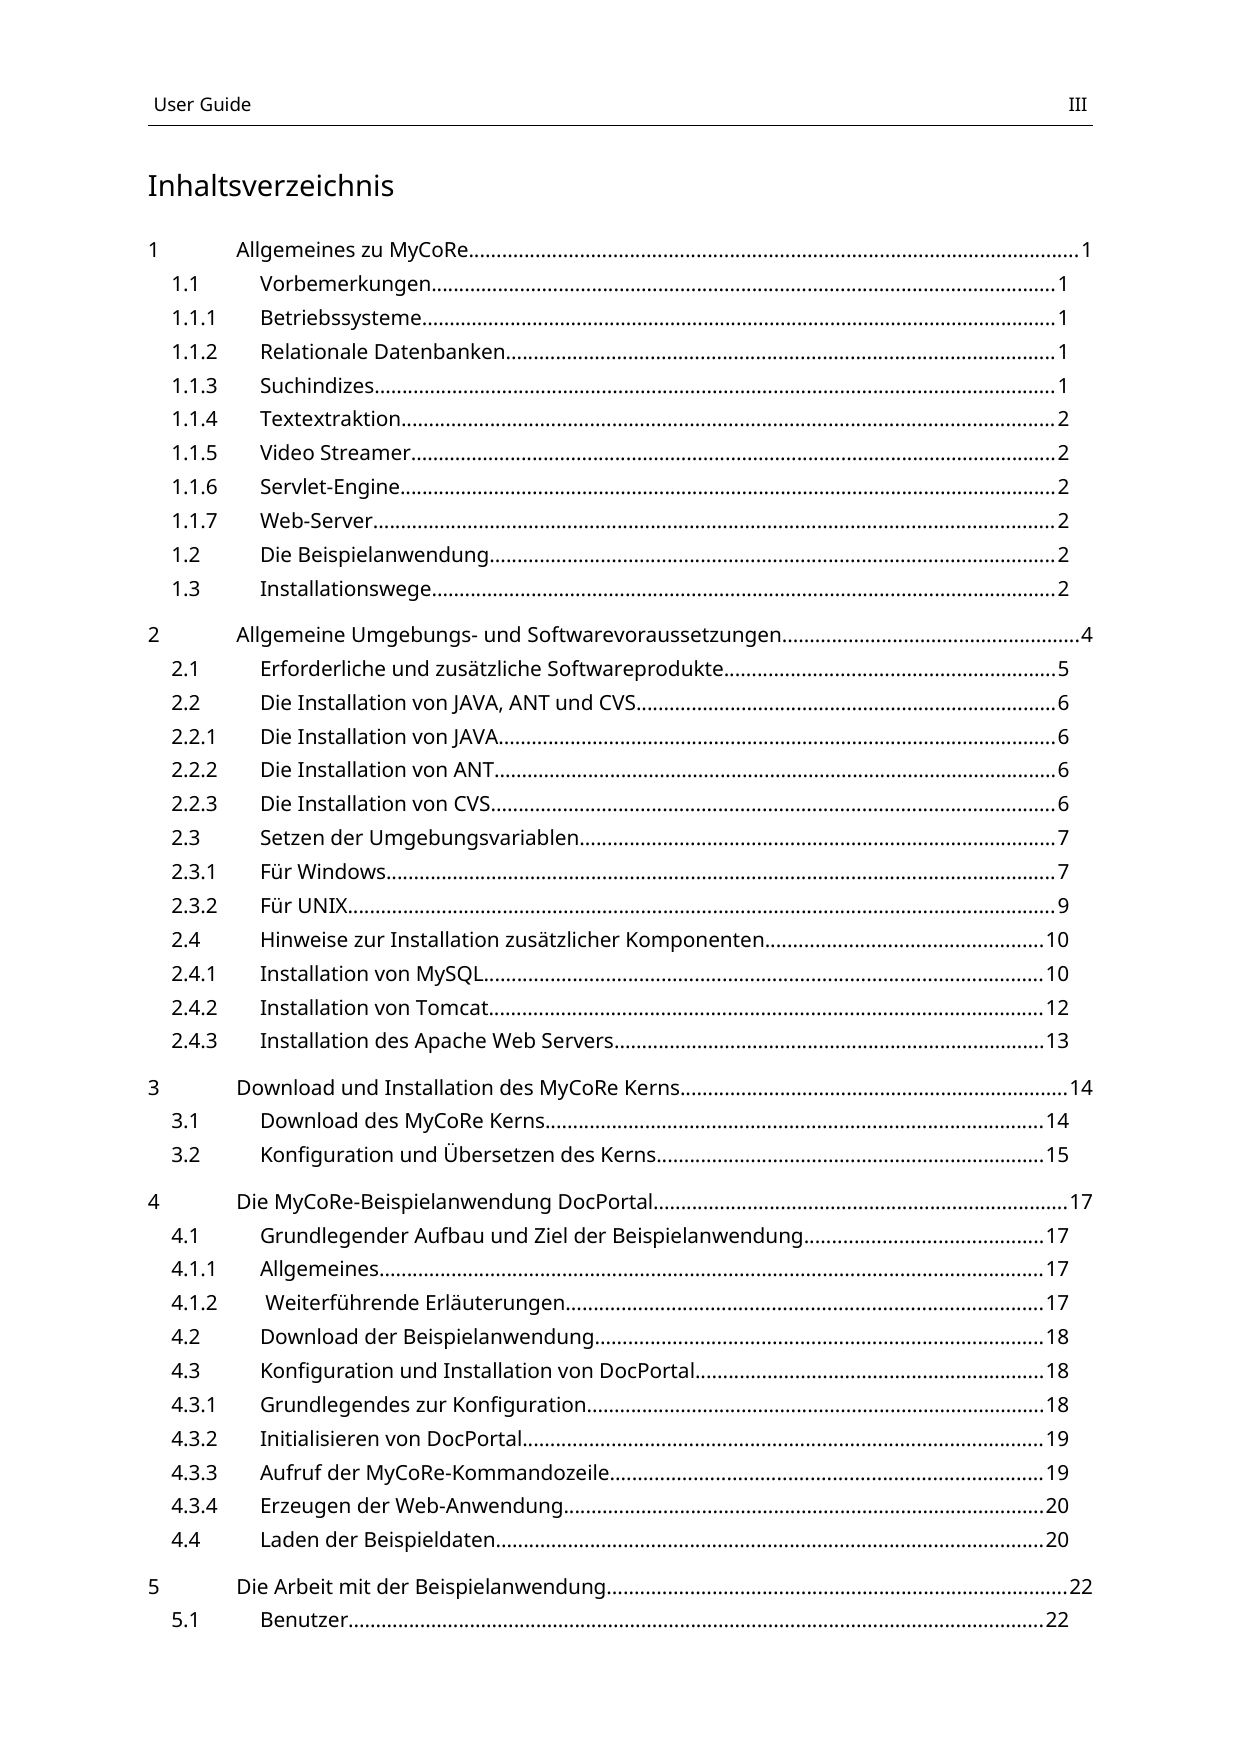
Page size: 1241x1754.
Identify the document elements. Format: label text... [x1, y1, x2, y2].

text 1.1 Vorbemerkungen 1 [171, 269, 1069, 297]
text 1.3 Installationswege 2 [171, 574, 1069, 602]
text 4.3 Konfiguration und Installation von DocPortal 18 [171, 1356, 1069, 1384]
text 1.1.4 Textextraktion 2 [171, 404, 1069, 433]
text 2 Allgemeine Umgebungs- und Softwarevoraussetzungen 4 [148, 620, 1093, 648]
text 2.4 Hinweise zur Installation zusätzlicher Komponenten 10 [171, 925, 1069, 953]
text 1.1.3 Suchindizes 1 [171, 371, 1069, 399]
text 2.2.2 Die Installation von ANT 6 [171, 756, 1069, 784]
text 2.4.3 Installation des Apache Web Servers 13 [171, 1026, 1069, 1055]
text 5 Die Arbeit mit der Beispielanwendung 22 [148, 1572, 1093, 1600]
text 4.3.1 Grundlegendes zur Konfiguration 18 [171, 1390, 1069, 1418]
text 4.2 Download der Beispielanwendung 18 [171, 1322, 1069, 1351]
text 4 Die MyCoRe-Beispielanwendung DocPortal 17 [148, 1187, 1093, 1215]
text 4.3.2 Initialisieren von DocPortal 19 [171, 1424, 1069, 1452]
text 4.3.3 Aufruf der MyCoRe-Kommandozeile 19 [171, 1458, 1069, 1486]
text 4.1.2 Weiterführende Erläuterungen 17 [171, 1288, 1069, 1317]
text 2.4.2 Installation von Tomcat 12 [171, 993, 1069, 1021]
text 1.1.5 Video Streamer 2 [171, 438, 1069, 467]
text 4.3.4 Erzeugen der Web-Anwendung 20 [171, 1492, 1069, 1520]
text 2.4.1 Installation von MySQL 10 [171, 959, 1069, 987]
text 4.1.1 Allgemeines 17 [171, 1254, 1069, 1283]
text 1.1.6 Servlet-Engine 2 [171, 472, 1069, 501]
text 1.1.2 Relationale Datenbanken 1 [171, 337, 1069, 365]
text 2.2 Die Installation von JAVA, ANT und CVS 6 [171, 688, 1069, 716]
text 2.3.2 Für UNIX 9 [171, 891, 1069, 919]
text 3.2 Konfiguration und Übersetzen des Kerns 15 [171, 1141, 1069, 1169]
text 2.2.3 Die Installation von CVS 6 [171, 789, 1069, 818]
text 3.1 Download des MyCoRe Kerns 14 [171, 1107, 1069, 1135]
text 3 Download und Installation des MyCoRe Kerns 14 [148, 1073, 1093, 1101]
text 5.1 Benutzer 22 [171, 1606, 1069, 1634]
text 4.1 Grundlegender Aufbau und Ziel der Beispielanwendung 17 [171, 1221, 1069, 1249]
text 2.1 Erforderliche und zusätzliche Softwareprodukte 5 [171, 654, 1069, 682]
text 2.2.1 Die Installation von JAVA 6 [171, 722, 1069, 750]
text Inhaltsverzeichnis [148, 165, 1093, 204]
text 4.4 Laden der Beispieldaten 20 [171, 1525, 1069, 1554]
text 2.3.1 Für Windows 7 [171, 857, 1069, 885]
text 1.1.7 Web-Server 2 [171, 506, 1069, 534]
text 1.1.1 Betriebssysteme 1 [171, 303, 1069, 331]
text 1.2 Die Beispielanwendung 2 [171, 540, 1069, 568]
text 1 Allgemeines zu MyCoRe 1 [148, 235, 1093, 263]
text 2.3 Setzen der Umgebungsvariablen 7 [171, 823, 1069, 852]
